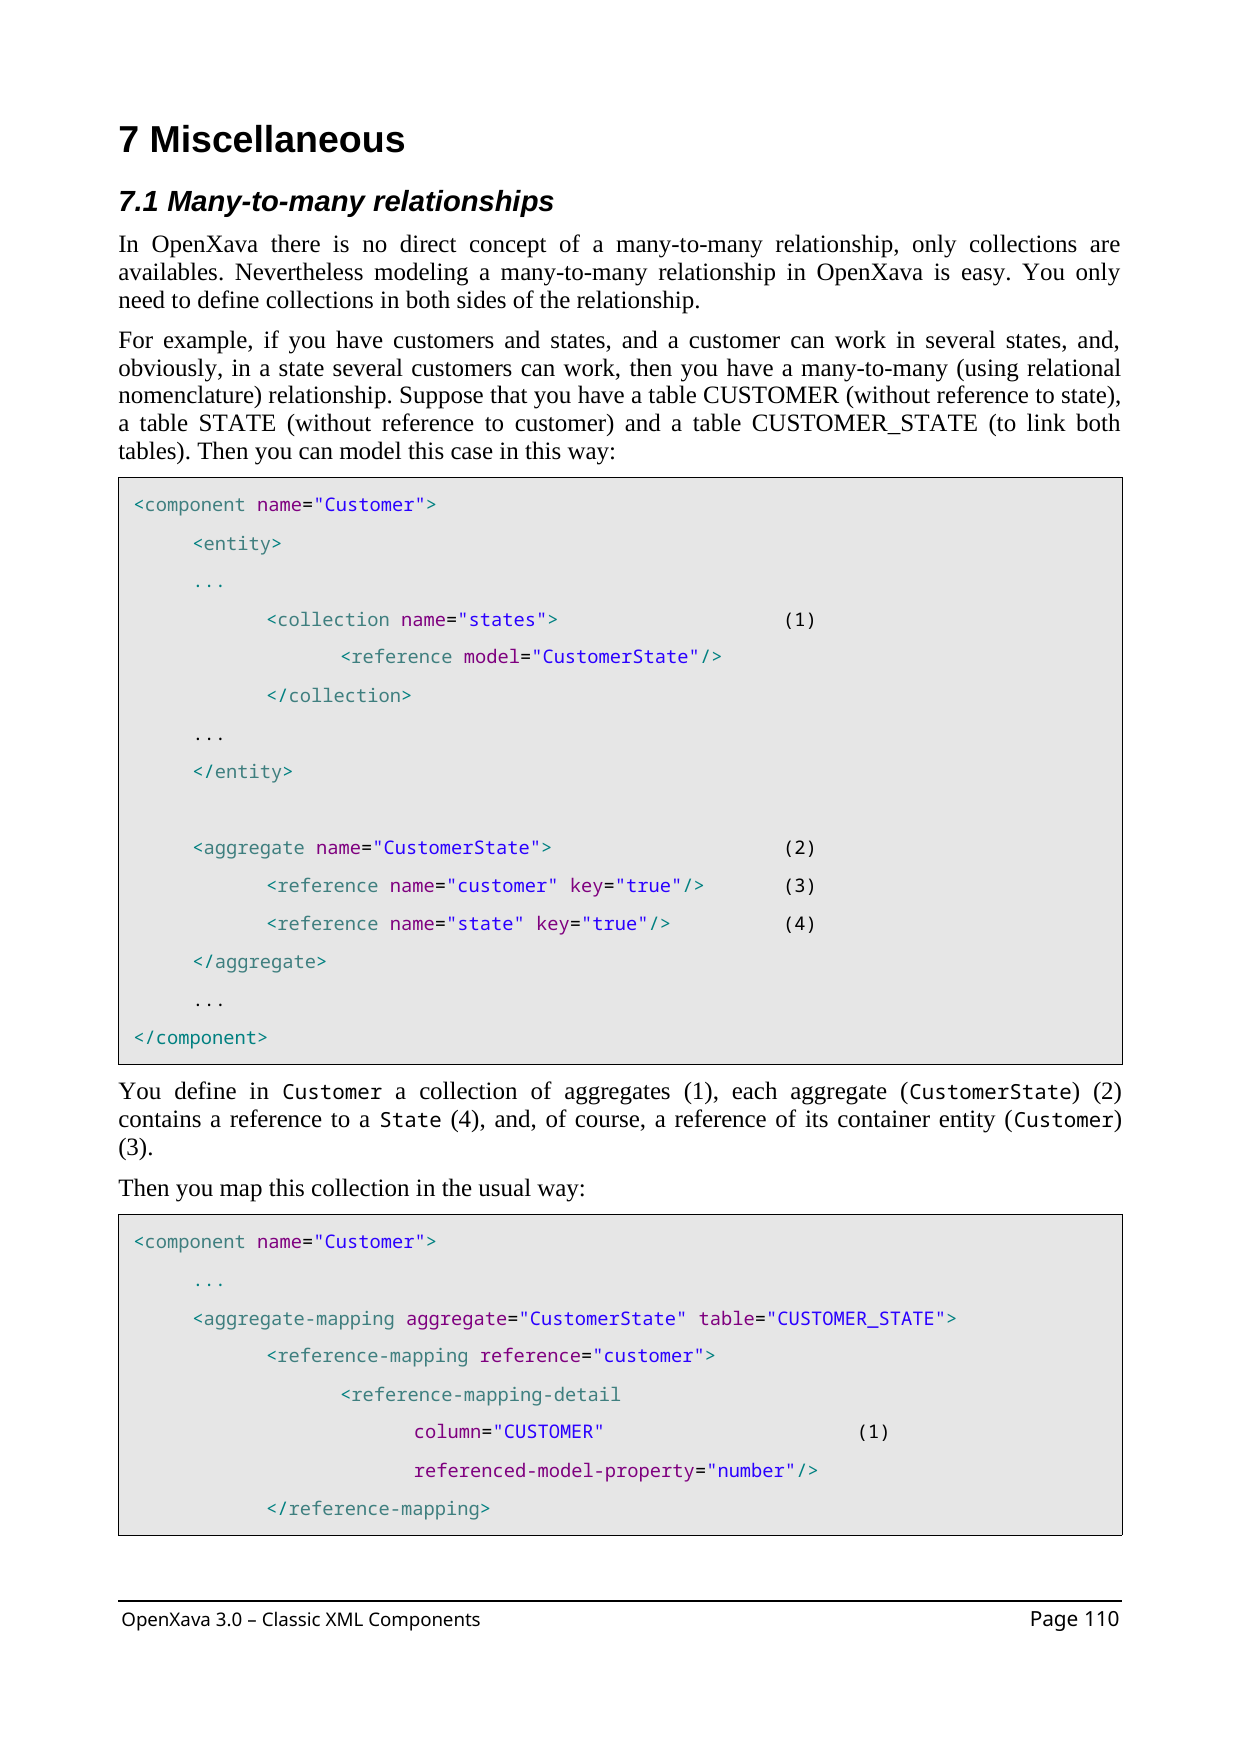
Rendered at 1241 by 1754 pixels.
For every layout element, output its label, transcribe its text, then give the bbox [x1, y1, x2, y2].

text <reference name="customer" key="true"/> (3) [119, 857, 1122, 895]
text </collection> [119, 667, 1122, 705]
text </component> [119, 1009, 1122, 1064]
text </reference-mapping> [119, 1480, 1122, 1535]
text You define in Customer a collection of aggregates (1), each aggregate (CustomerState) (2) contains a reference to a State (4), and, of course, a reference of its container entity (Customer) (3). [118, 1077, 1122, 1161]
text ... [119, 705, 1122, 743]
subtitle Many-to-many relationships [118, 185, 1122, 218]
text <component name="Customer"> [119, 1215, 1122, 1252]
text <reference-mapping-detail [119, 1366, 1122, 1404]
text ... [119, 971, 1122, 1009]
text </aggregate> [119, 933, 1122, 971]
text <reference name="state" key="true"/> (4) [119, 895, 1122, 933]
text referenced-model-property="number"/> [119, 1442, 1122, 1480]
text <component name="Customer"> [119, 478, 1122, 515]
text <aggregate-mapping aggregate="CustomerState" table="CUSTOMER_STATE"> [119, 1290, 1122, 1328]
text <reference model="CustomerState"/> [119, 629, 1122, 667]
text <entity> [119, 515, 1122, 553]
text <reference-mapping reference="customer"> [119, 1328, 1122, 1366]
subtitle Miscellaneous [118, 118, 1122, 160]
text <collection name="states"> (1) [119, 591, 1122, 629]
text ... [119, 1252, 1122, 1290]
text Then you map this collection in the usual way: [118, 1174, 1122, 1201]
text For example, if you have customers and states, and a customer can work in several states, and, obviously, in a state several customers can work, then you have a many-to-many (using relational nomenclature) relationship. Suppose that you have a table CUSTOMER (without reference to state), a table STATE (without reference to customer) and a table CUSTOMER_STATE (to link both tables). Then you can model this case in this way: [118, 326, 1122, 464]
text ... [119, 553, 1122, 591]
text In OpenXava there is no direct concept of a many-to-many relationship, only collections are availables. Nevertheless modeling a many-to-many relationship in OpenXava is easy. You only need to define collections in both sides of the relationship. [118, 230, 1122, 313]
text </entity> [119, 743, 1122, 781]
text column="CUSTOMER" (1) [119, 1404, 1122, 1442]
text <aggregate name="CustomerState"> (2) [119, 819, 1122, 857]
